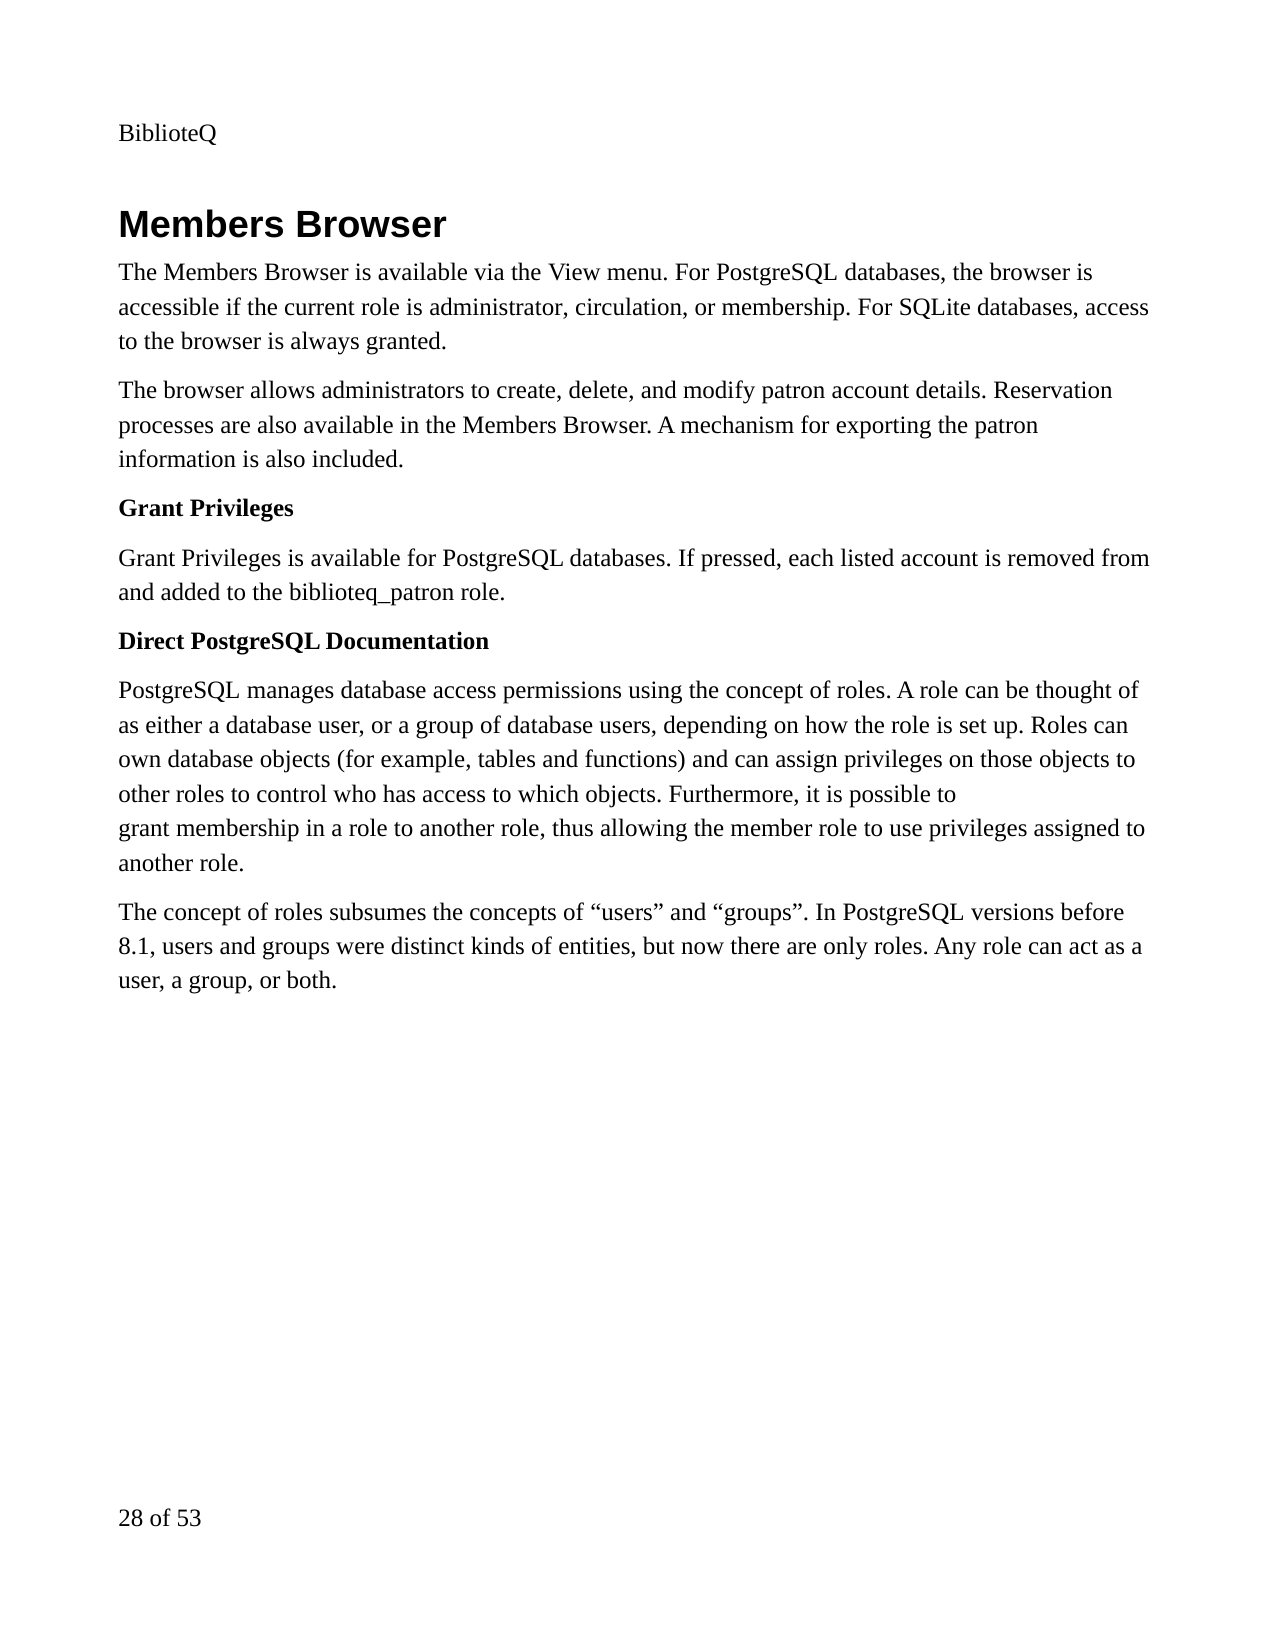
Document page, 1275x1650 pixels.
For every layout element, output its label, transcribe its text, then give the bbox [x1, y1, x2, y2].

text Grant Privileges [118, 493, 1157, 522]
subtitle Members Browser [118, 201, 1157, 245]
text PostgreSQL manages database access permissions using the concept of roles. A role can be thought of as either a database user, or a group of database users, depending on how the role is set up. Roles can own database objects (for example, tables and functions) and can assign privileges on those objects to other roles to control who has access to which objects. Furthermore, it is possible to grant membership in a role to another role, thus allowing the member role to use privileges assigned to another role. [118, 675, 1157, 876]
text The Members Browser is available via the View menu. For PostgreSQL databases, the browser is accessible if the current role is administrator, circulation, or membership. For SQLite databases, access to the browser is always granted. [118, 257, 1157, 355]
text Grant Privileges is available for PostgreSQL databases. If pressed, each listed account is removed from and added to the biblioteq_patron role. [118, 543, 1157, 606]
text Direct PostgreSQL Documentation [118, 626, 1157, 655]
text The browser allows administrators to create, delete, and modify patron account details. Reservation processes are also available in the Members Browser. A mechanism for exporting the patron information is also included. [118, 376, 1157, 473]
text The concept of roles subsumes the concepts of “users” and “groups”. In PostgreSQL versions before 8.1, users and groups were distinct kinds of entities, but now there are only roles. Any role can act as a user, a group, or both. [118, 897, 1157, 994]
